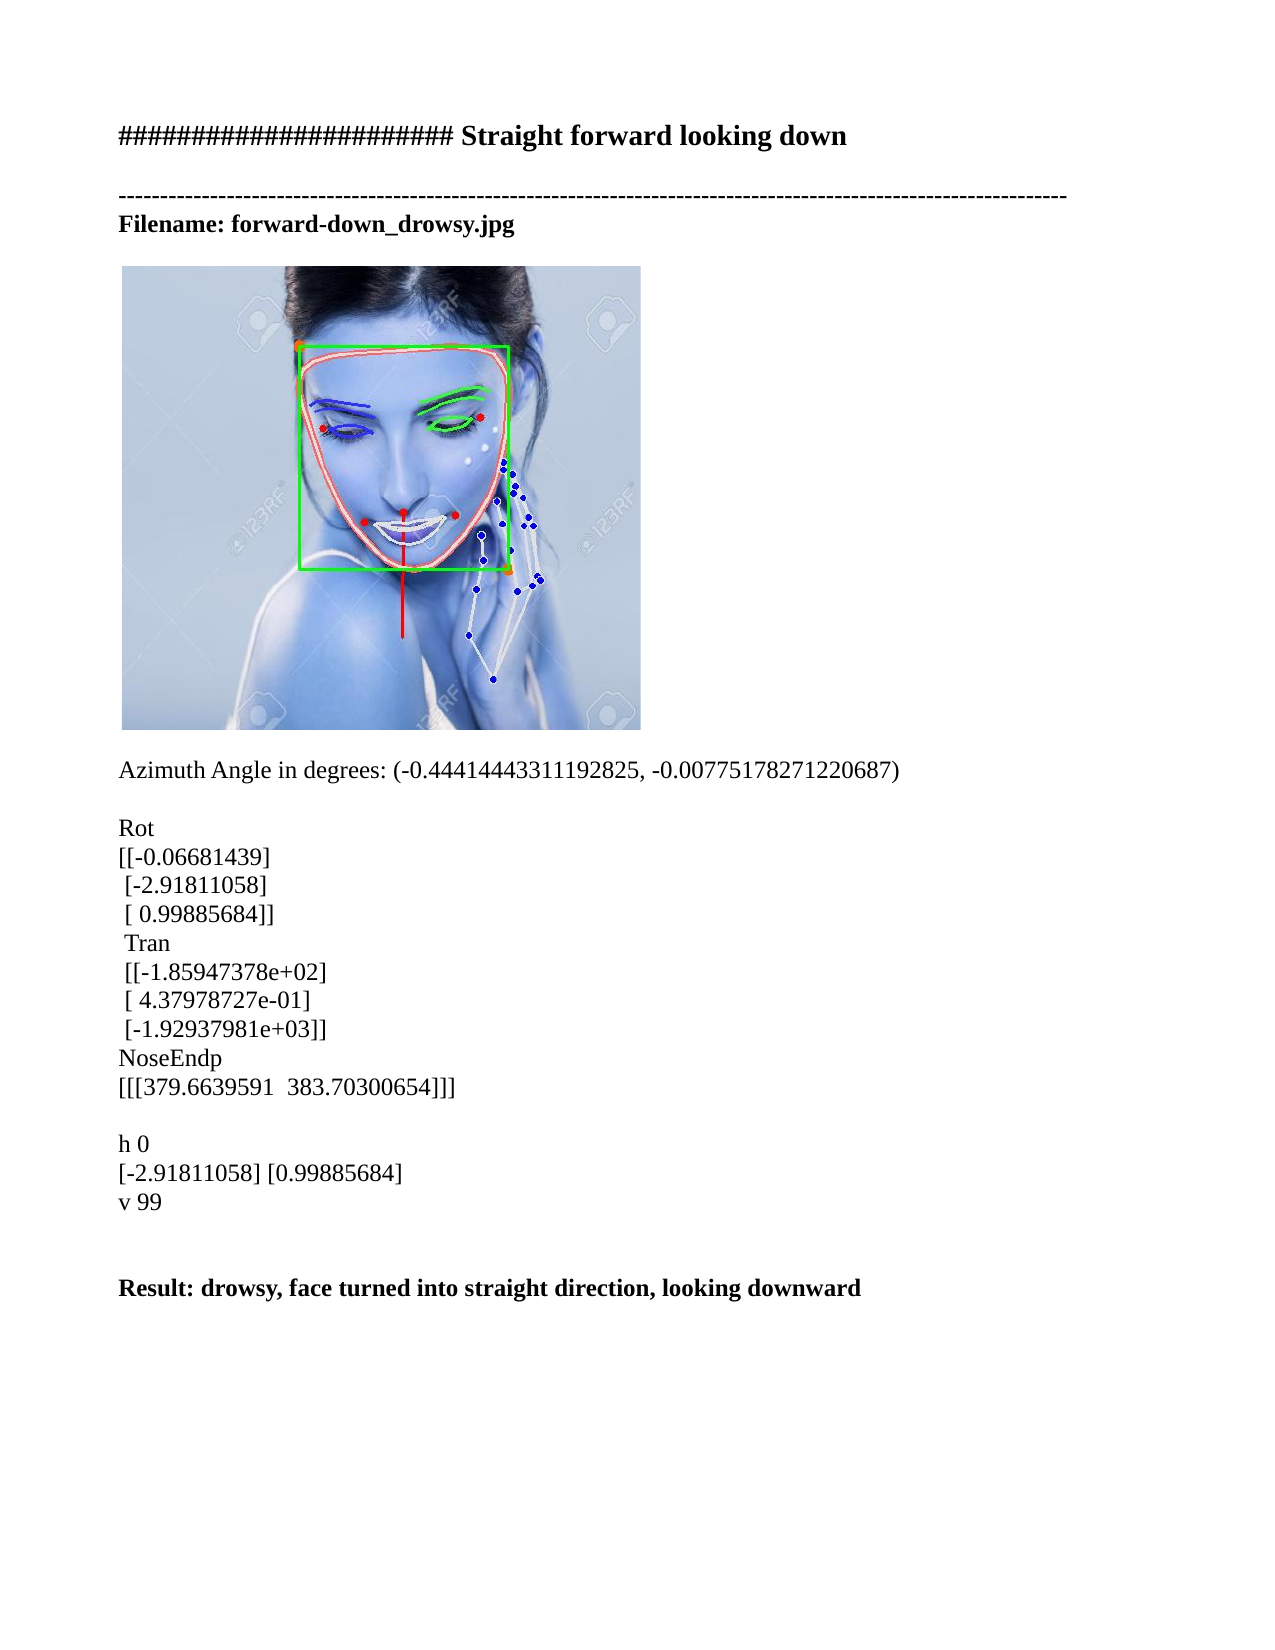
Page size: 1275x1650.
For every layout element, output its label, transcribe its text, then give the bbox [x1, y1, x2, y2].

text ####################### Straight forward looking down [118, 118, 1157, 152]
text Filename: forward-down_drowsy.jpg [118, 209, 1157, 238]
text [ 0.99885684]] [118, 899, 1157, 928]
text [[-1.85947378e+02] [118, 957, 1157, 985]
text Result: drowsy, face turned into straight direction, looking downward [118, 1273, 1157, 1302]
text v 99 [118, 1187, 1157, 1215]
text Azimuth Angle in degrees: (-0.44414443311192825, -0.00775178271220687) [118, 755, 1157, 784]
text NoseEndp [118, 1043, 1157, 1072]
text h 0 [118, 1129, 1157, 1158]
text [-2.91811058] [0.99885684] [118, 1158, 1157, 1187]
text [[-0.06681439] [118, 842, 1157, 870]
text Rot [118, 813, 1157, 842]
picture [121, 266, 641, 730]
text ------------------------------------------------------------------------------------------------------------------ [118, 180, 1157, 209]
text [[[379.6639591 383.70300654]]] [118, 1072, 1157, 1100]
text [ 4.37978727e-01] [118, 985, 1157, 1014]
text Tran [118, 928, 1157, 957]
text [-2.91811058] [118, 870, 1157, 899]
text [-1.92937981e+03]] [118, 1014, 1157, 1043]
